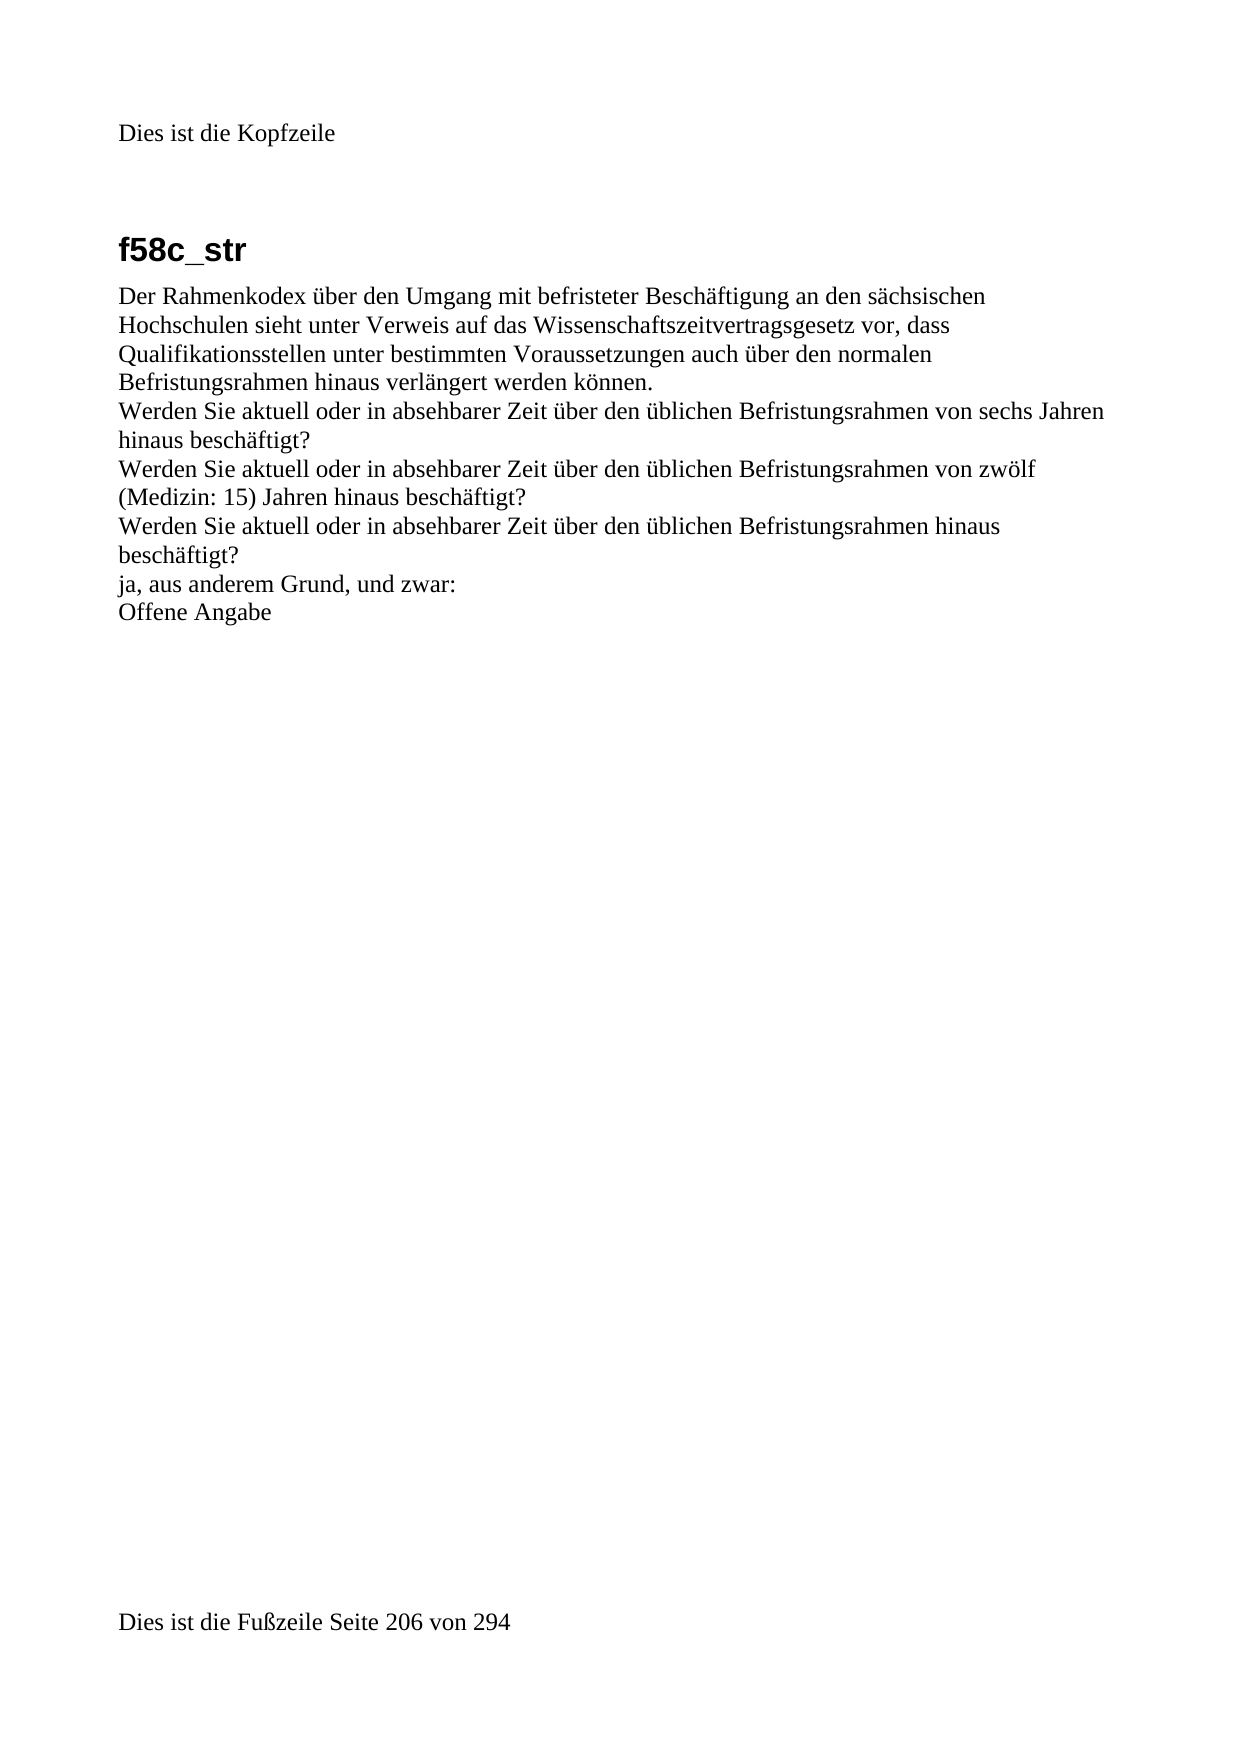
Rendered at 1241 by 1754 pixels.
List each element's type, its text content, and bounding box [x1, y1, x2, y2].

text Der Rahmenkodex über den Umgang mit befristeter Beschäftigung an den sächsischen Hochschulen sieht unter Verweis auf das Wissenschaftszeitvertragsgesetz vor, dass Qualifikationsstellen unter bestimmten Voraussetzungen auch über den normalen Befristungsrahmen hinaus verlängert werden können. [118, 281, 1122, 396]
text ja, aus anderem Grund, und zwar: [118, 569, 1122, 597]
subtitle f58c_str [118, 230, 1122, 269]
text Werden Sie aktuell oder in absehbarer Zeit über den üblichen Befristungsrahmen von sechs Jahren hinaus beschäftigt? [118, 396, 1122, 454]
text Offene Angabe [118, 597, 1122, 626]
text Werden Sie aktuell oder in absehbarer Zeit über den üblichen Befristungsrahmen von zwölf (Medizin: 15) Jahren hinaus beschäftigt? [118, 454, 1122, 511]
text Werden Sie aktuell oder in absehbarer Zeit über den üblichen Befristungsrahmen hinaus beschäftigt? [118, 511, 1122, 569]
